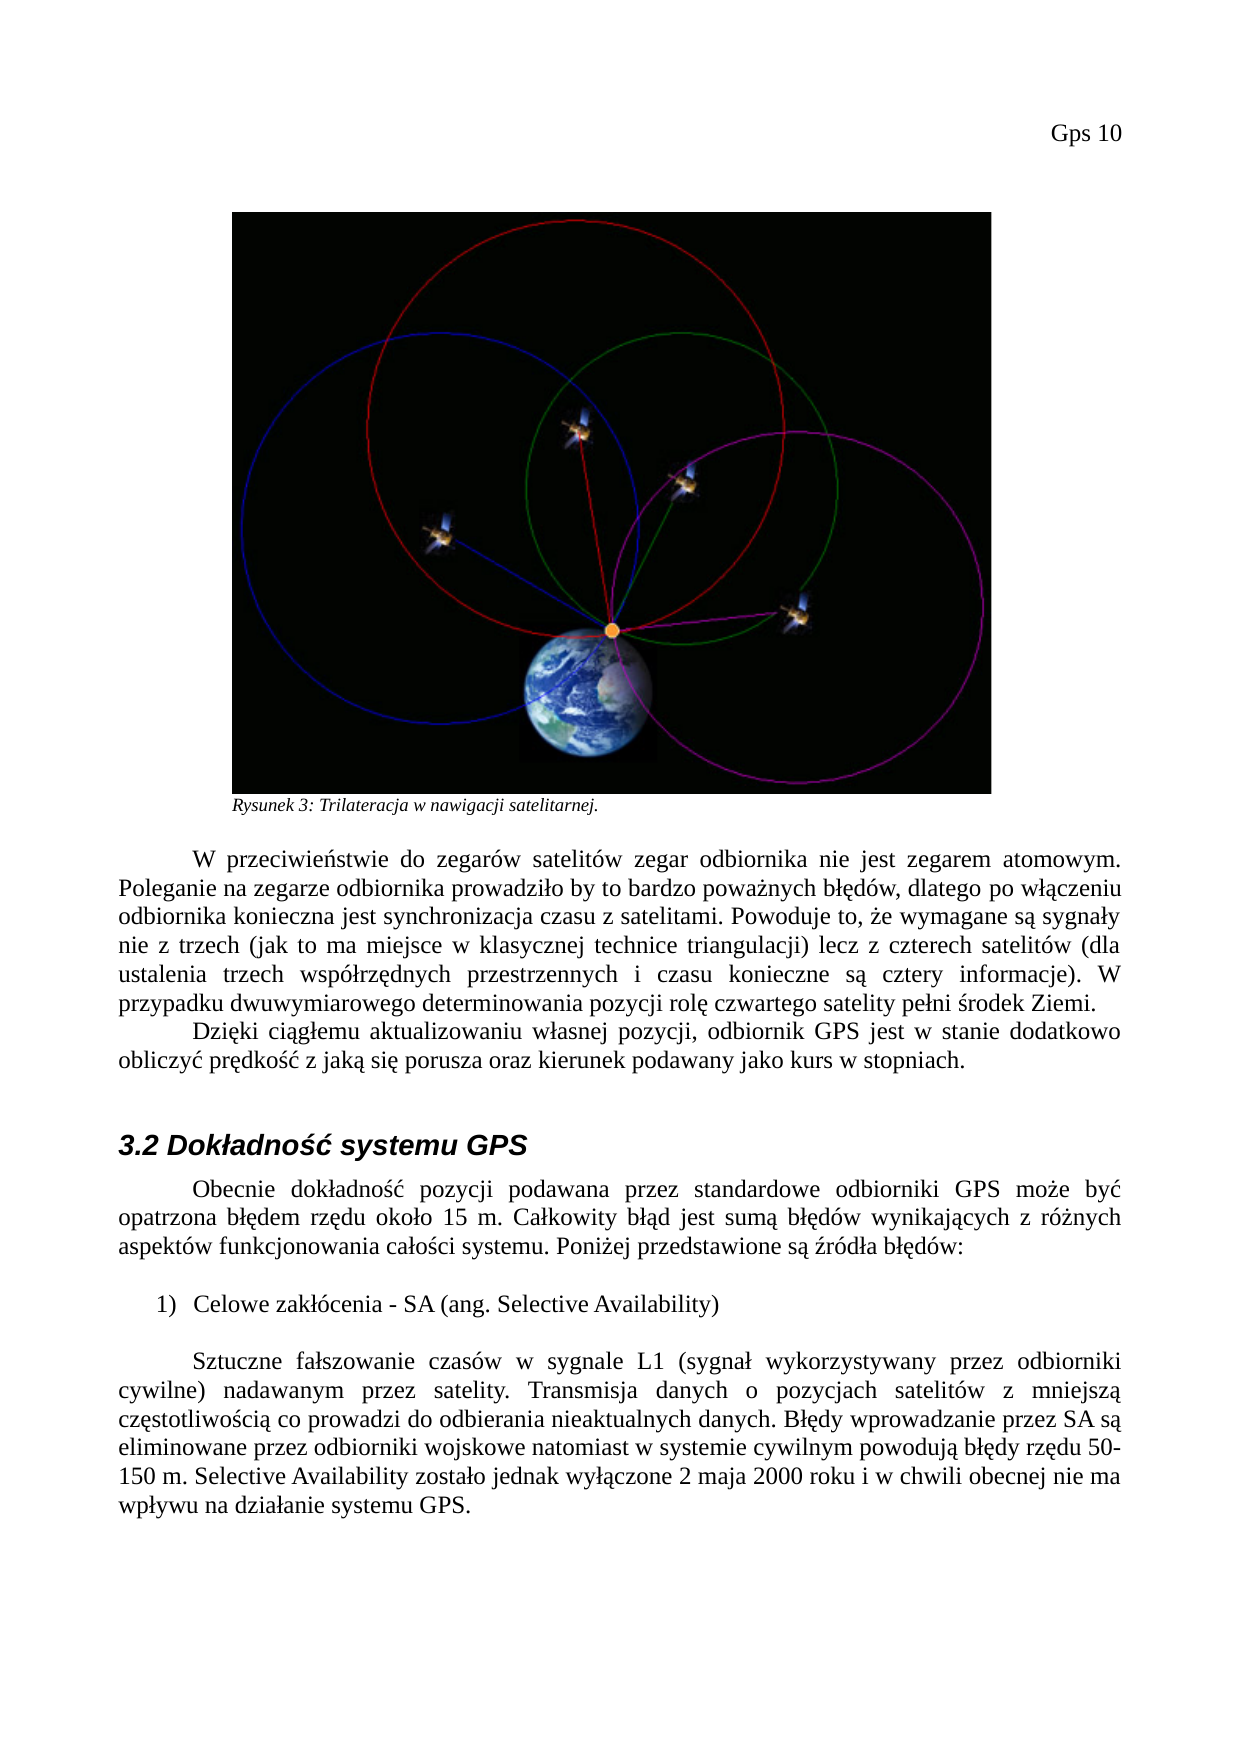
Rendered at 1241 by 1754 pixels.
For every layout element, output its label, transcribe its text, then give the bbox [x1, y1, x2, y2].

text Obecnie dokładność pozycji podawana przez standardowe odbiorniki GPS może być opatrzona błędem rzędu około 15 m. Całkowity błąd jest sumą błędów wynikających z różnych aspektów funkcjonowania całości systemu. Poniżej przedstawione są źródła błędów: [118, 1174, 1122, 1260]
text Rysunek 3: Trilateracja w nawigacji satelitarnej. [232, 794, 991, 815]
subtitle 3.2 Dokładność systemu GPS [118, 1128, 1122, 1161]
text Dzięki ciągłemu aktualizowaniu własnej pozycji, odbiornik GPS jest w stanie dodatkowo obliczyć prędkość z jaką się porusza oraz kierunek podawany jako kurs w stopniach. [118, 1016, 1122, 1074]
picture [232, 212, 992, 794]
list Celowe zakłócenia - SA (ang. Selective Availability) [156, 1289, 1122, 1317]
text W przeciwieństwie do zegarów satelitów zegar odbiornika nie jest zegarem atomowym. Poleganie na zegarze odbiornika prowadziło by to bardzo poważnych błędów, dlatego po włączeniu odbiornika konieczna jest synchronizacja czasu z satelitami. Powoduje to, że wymagane są sygnały nie z trzech (jak to ma miejsce w klasycznej technice triangulacji) lecz z czterech satelitów (dla ustalenia trzech współrzędnych przestrzennych i czasu konieczne są cztery informacje). W przypadku dwuwymiarowego determinowania pozycji rolę czwartego satelity pełni środek Ziemi. [118, 844, 1122, 1016]
text Sztuczne fałszowanie czasów w sygnale L1 (sygnał wykorzystywany przez odbiorniki cywilne) nadawanym przez satelity. Transmisja danych o pozycjach satelitów z mniejszą częstotliwością co prowadzi do odbierania nieaktualnych danych. Błędy wprowadzanie przez SA są eliminowane przez odbiorniki wojskowe natomiast w systemie cywilnym powodują błędy rzędu 50-150 m. Selective Availability zostało jednak wyłączone 2 maja 2000 roku i w chwili obecnej nie ma wpływu na działanie systemu GPS. [118, 1346, 1122, 1519]
